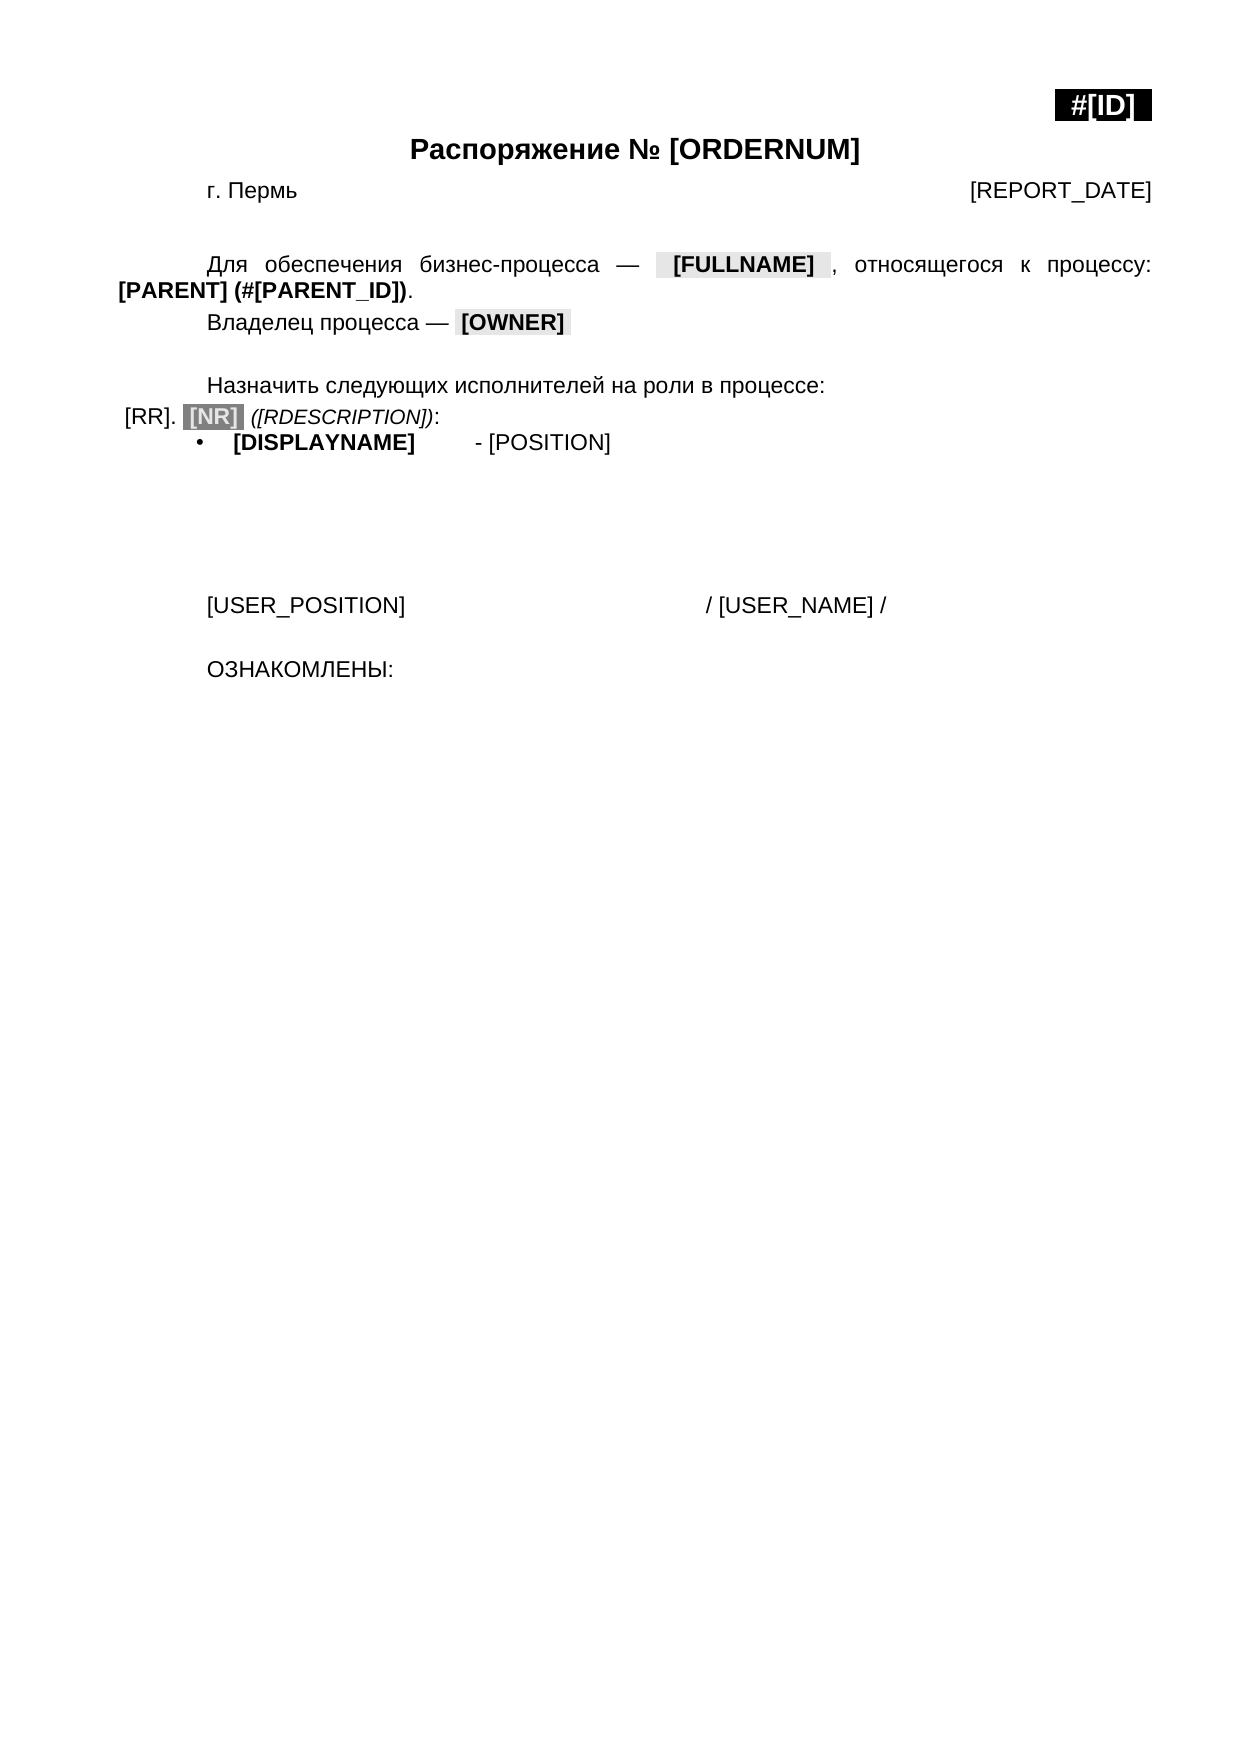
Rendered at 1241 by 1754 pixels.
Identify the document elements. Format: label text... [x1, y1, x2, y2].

table_header - [POSITION] [475, 430, 1152, 455]
table_header [118, 89, 215, 133]
text ОЗНАКОМЛЕНЫ: [118, 656, 1152, 682]
table_header [DISPLAYNAME] [233, 430, 474, 455]
text Для обеспечения бизнес-процесса — [FULLNAME] , относящегося к процессу: [PARENT] (#[PARENT_ID]). [118, 252, 1152, 303]
table_header #[ID] [1030, 89, 1152, 133]
text [RR]. [NR] ([RDESCRIPTION]): [118, 404, 1152, 430]
subtitle Распоряжение № [ORDERNUM] [118, 133, 1152, 166]
text Назначить следующих исполнителей на роли в процессе: [118, 372, 1152, 398]
table_header г. Пермь [118, 177, 462, 215]
table_header [215, 89, 1030, 133]
table_header [REPORT_DATE] [463, 177, 1152, 215]
table_header [118, 430, 233, 455]
text Владелец процесса — [OWNER] [118, 309, 1152, 335]
text [USER_POSITION] / [USER_NAME] / [118, 593, 1152, 619]
